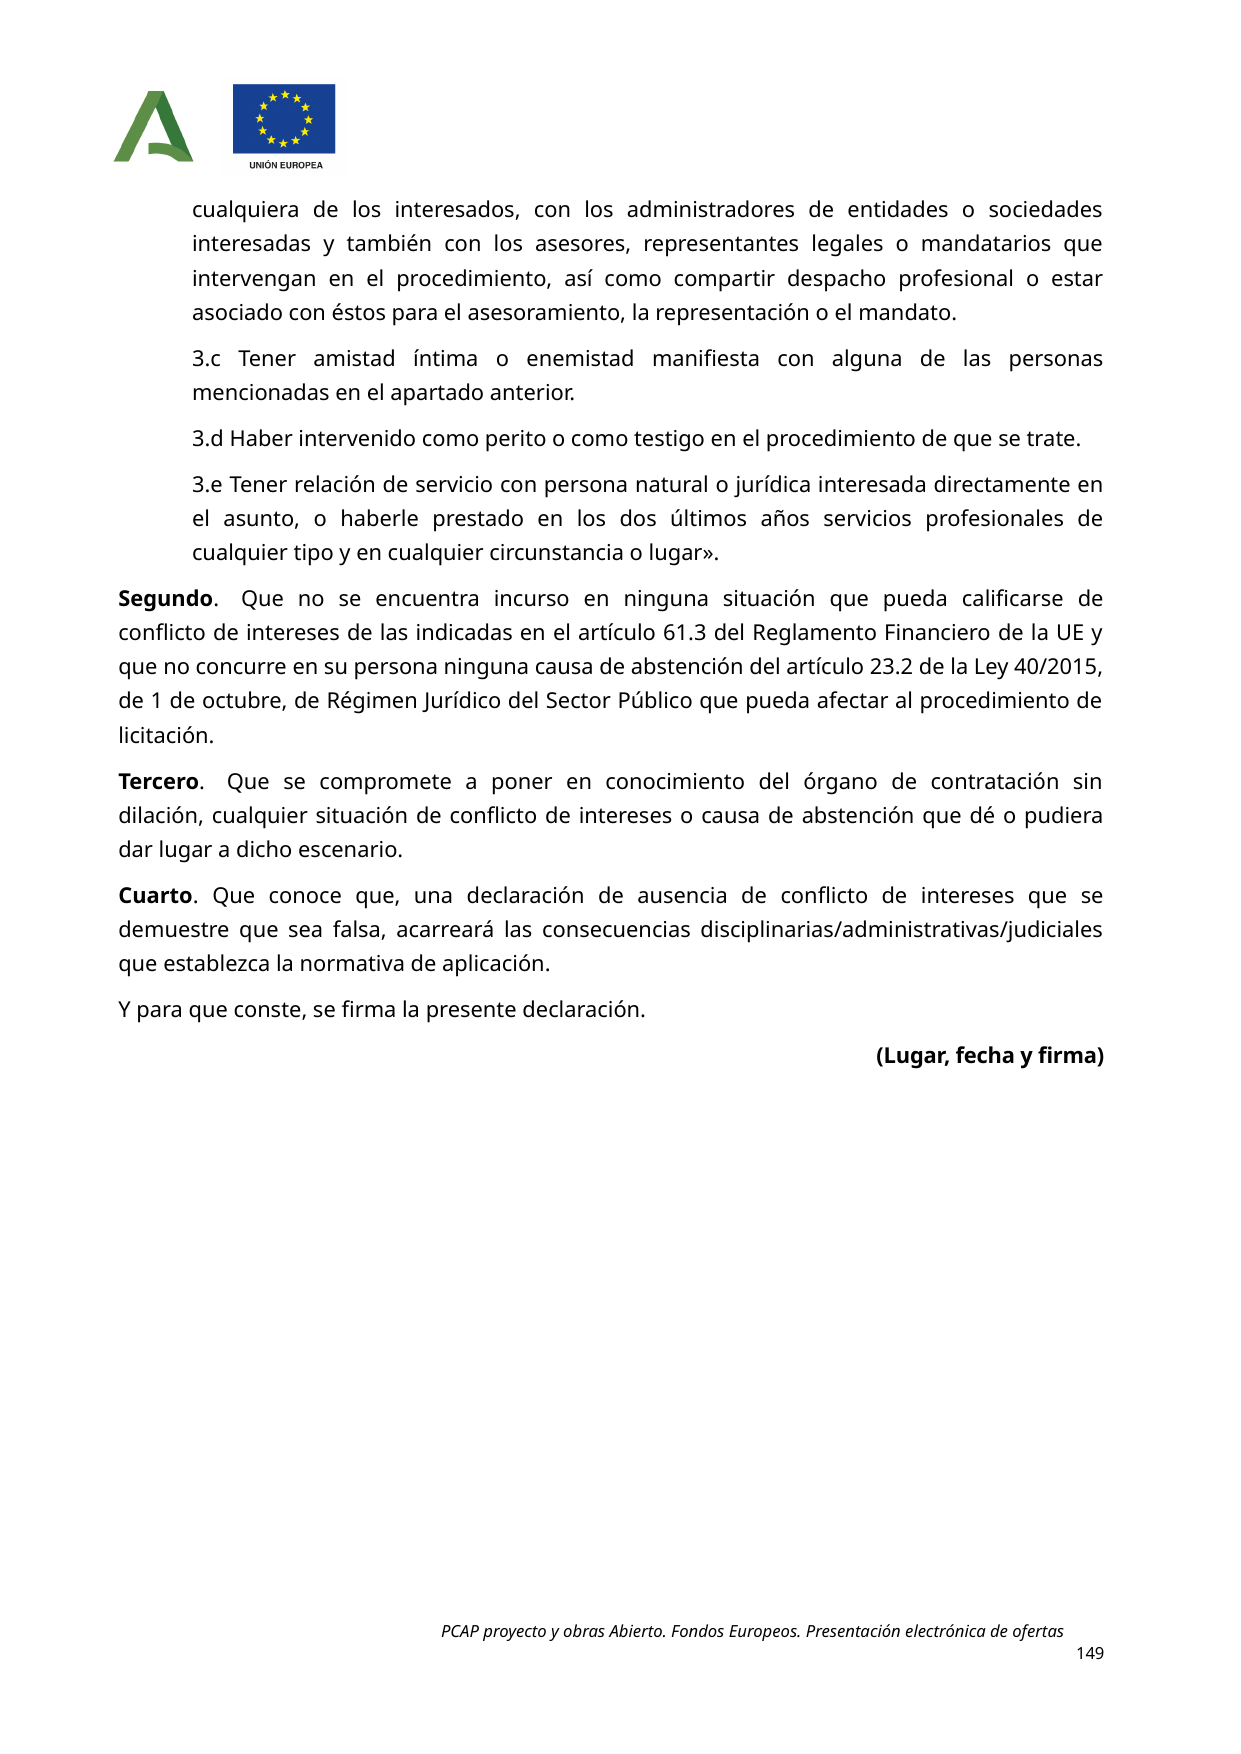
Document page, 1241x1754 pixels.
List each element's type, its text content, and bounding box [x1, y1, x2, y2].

text 3.c Tener amistad íntima o enemistad manifiesta con alguna de las personas mencionadas en el apartado anterior. [192, 343, 1104, 407]
text (Lugar, fecha y firma) [118, 1040, 1104, 1070]
text Tercero. Que se compromete a poner en conocimiento del órgano de contratación sin dilación, cualquier situación de conflicto de intereses o causa de abstención que dé o pudiera dar lugar a dicho escenario. [118, 766, 1104, 864]
text Segundo. Que no se encuentra incurso en ninguna situación que pueda calificarse de conflicto de intereses de las indicadas en el artículo 61.3 del Reglamento Financiero de la UE y que no concurre en su persona ninguna causa de abstención del artículo 23.2 de la Ley 40/2015, de 1 de octubre, de Régimen Jurídico del Sector Público que pueda afectar al procedimiento de licitación. [118, 583, 1104, 749]
text Y para que conste, se firma la presente declaración. [118, 994, 1104, 1024]
text Cuarto. Que conoce que, una declaración de ausencia de conflicto de intereses que se demuestre que sea falsa, acarreará las consecuencias disciplinarias/administrativas/judiciales que establezca la normativa de aplicación. [118, 880, 1104, 978]
picture [109, 86, 198, 166]
text cualquiera de los interesados, con los administradores de entidades o sociedades interesadas y también con los asesores, representantes legales o mandatarios que intervengan en el procedimiento, así como compartir despacho profesional o estar asociado con éstos para el asesoramiento, la representación o el mandato. [192, 194, 1104, 327]
text 3.e Tener relación de servicio con persona natural o jurídica interesada directamente en el asunto, o haberle prestado en los dos últimos años servicios profesionales de cualquier tipo y en cualquier circunstancia o lugar». [192, 469, 1104, 567]
picture [221, 78, 347, 176]
text 3.d Haber intervenido como perito o como testigo en el procedimiento de que se trate. [192, 423, 1104, 453]
